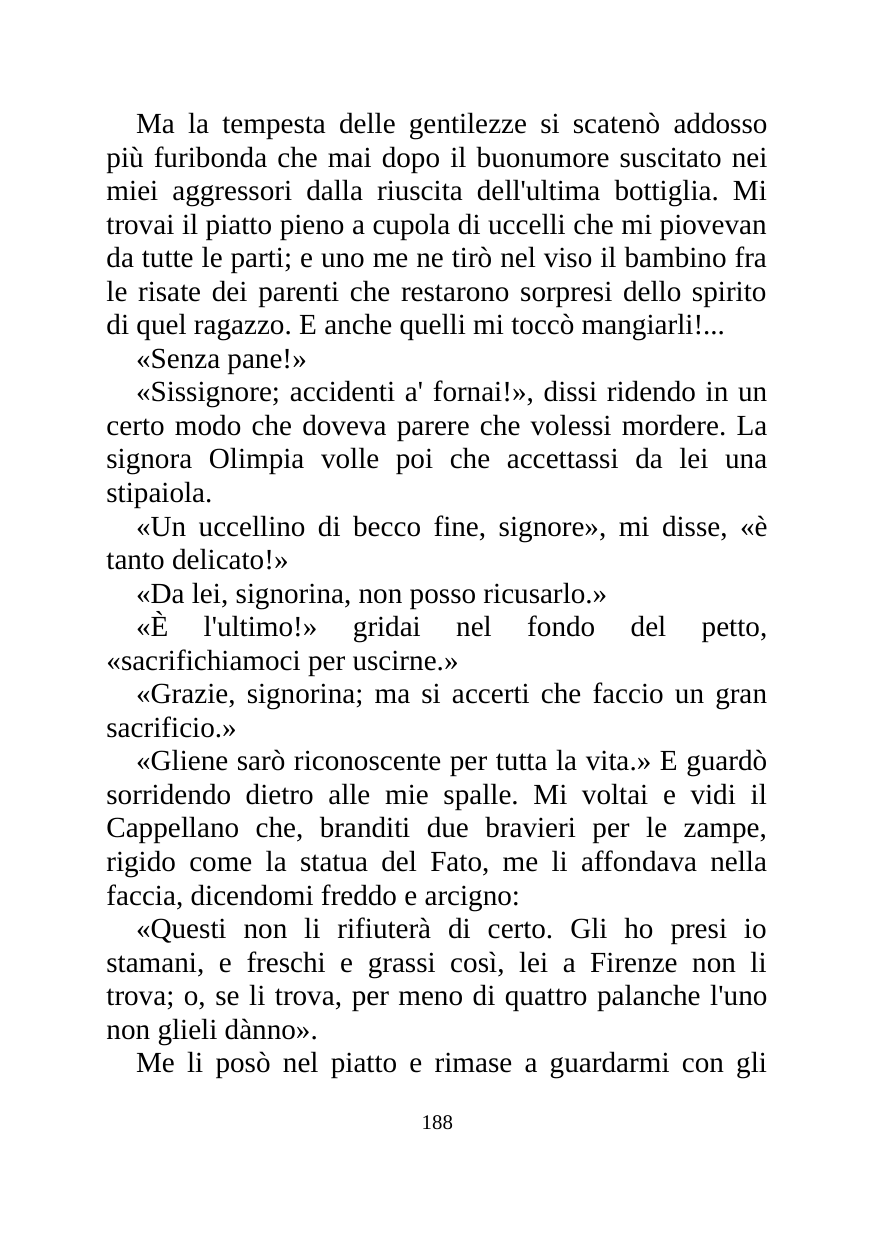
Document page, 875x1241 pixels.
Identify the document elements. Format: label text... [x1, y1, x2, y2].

text «Sissignore; accidenti a' fornai!», dissi ridendo in un certo modo che doveva parere che volessi mordere. La signora Olimpia volle poi che accettassi da lei una stipaiola. [106, 374, 768, 509]
text «Un uccellino di becco fine, signore», mi disse, «è tanto delicato!» [106, 509, 768, 576]
text «Senza pane!» [106, 341, 768, 374]
text Me li posò nel piatto e rimase a guardarmi con gli [106, 1045, 768, 1079]
text «È l'ultimo!» gridai nel fondo del petto, «sacrifichiamoci per uscirne.» [106, 609, 768, 676]
text «Gliene sarò riconoscente per tutta la vita.» E guardò sorridendo dietro alle mie spalle. Mi voltai e vidi il Cappellano che, branditi due bravieri per le zampe, rigido come la statua del Fato, me li affondava nella faccia, dicendomi freddo e arcigno: [106, 743, 768, 911]
text «Questi non li rifiuterà di certo. Gli ho presi io stamani, e freschi e grassi così, lei a Firenze non li trova; o, se li trova, per meno di quattro palanche l'uno non glieli dànno». [106, 911, 768, 1045]
text «Grazie, signorina; ma si accerti che faccio un gran sacrificio.» [106, 676, 768, 743]
text Ma la tempesta delle gentilezze si scatenò addosso più furibonda che mai dopo il buonumore suscitato nei miei aggressori dalla riuscita dell'ultima bottiglia. Mi trovai il piatto pieno a cupola di uccelli che mi piovevan da tutte le parti; e uno me ne tirò nel viso il bambino fra le risate dei parenti che restarono sorpresi dello spirito di quel ragazzo. E anche quelli mi toccò mangiarli!... [106, 106, 768, 341]
text «Da lei, signorina, non posso ricusarlo.» [106, 576, 768, 609]
